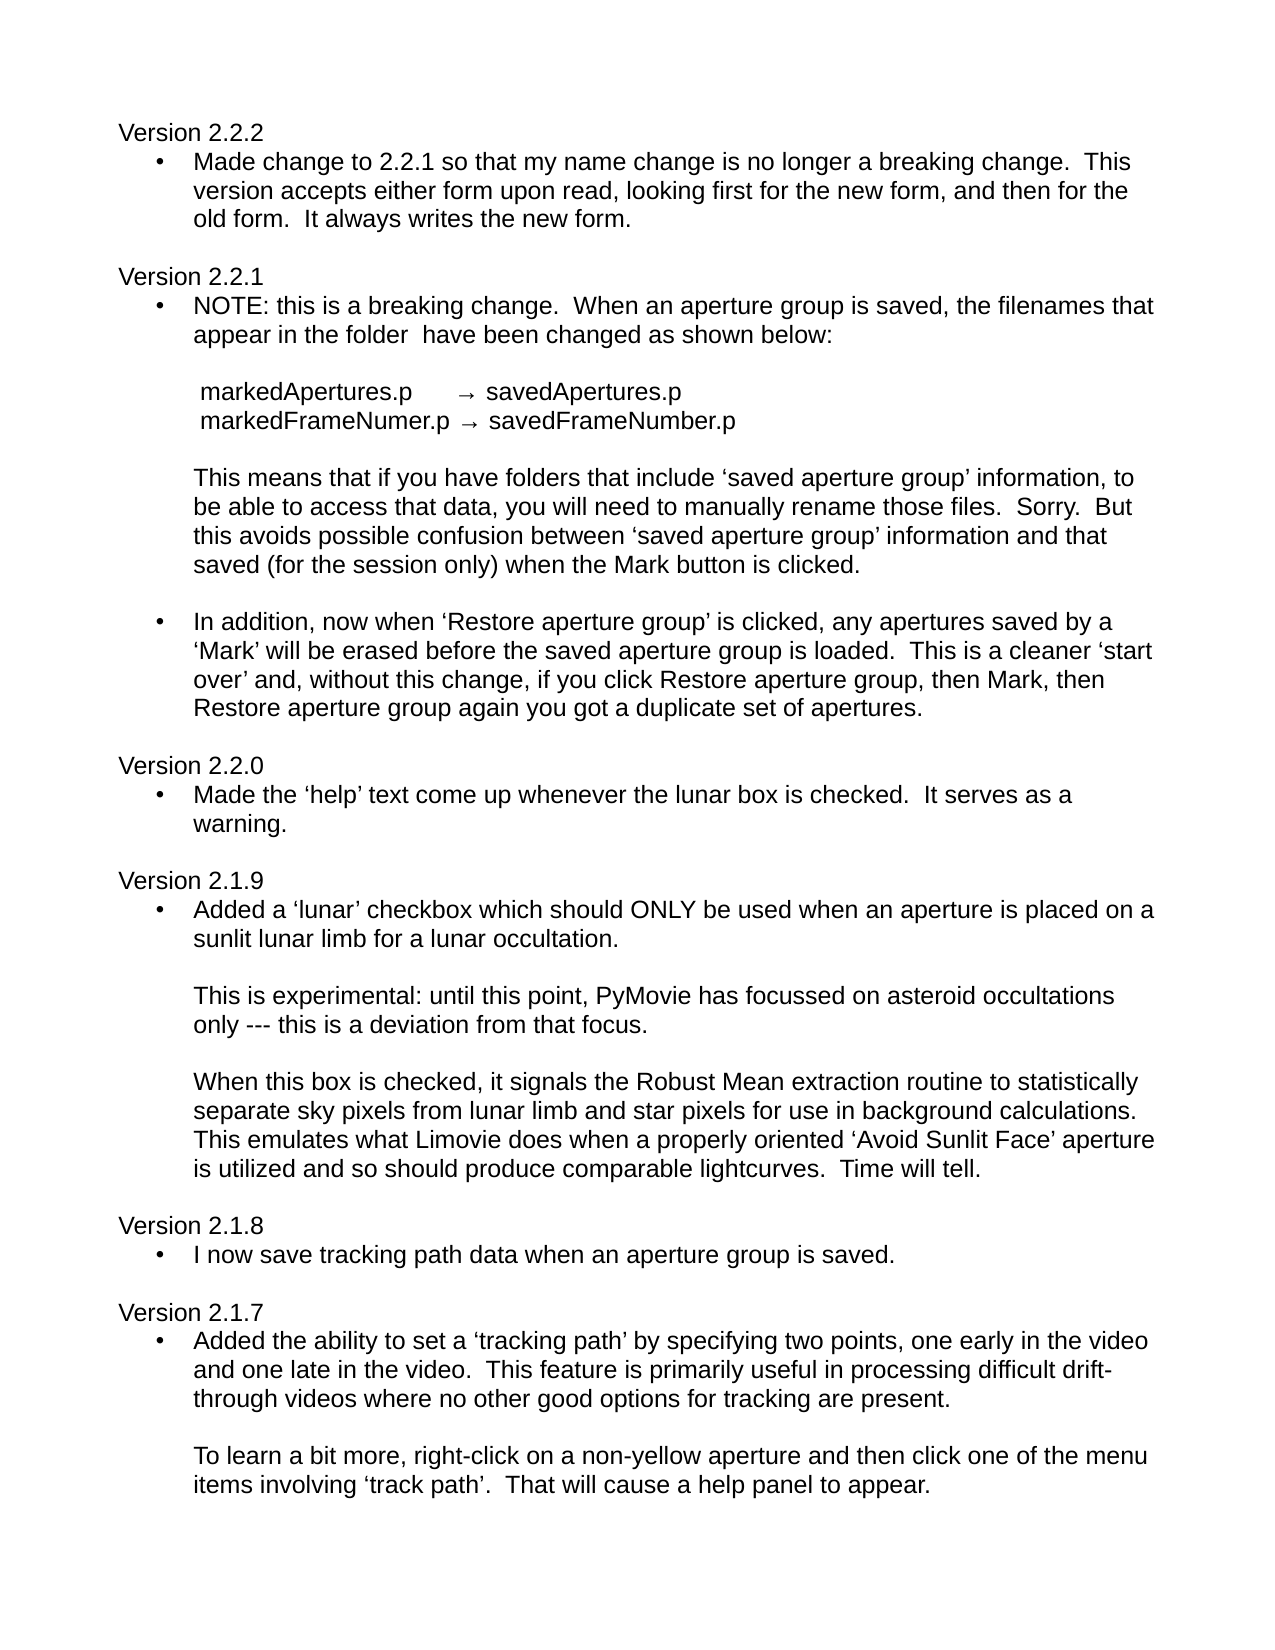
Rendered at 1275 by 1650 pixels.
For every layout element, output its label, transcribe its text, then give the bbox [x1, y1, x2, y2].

text Version 2.2.1 [118, 262, 1157, 291]
text Version 2.1.7 [118, 1297, 1157, 1326]
text Version 2.1.9 [118, 866, 1157, 895]
list In addition, now when ‘Restore aperture group’ is clicked, any apertures saved by a ‘Mark’ will be erased before the saved aperture group is loaded. This is a cleaner ‘start over’ and, without this change, if you click Restore aperture group, then Mark, then Restore aperture group again you got a duplicate set of apertures. [156, 607, 1157, 751]
list NOTE: this is a breaking change. When an aperture group is saved, the filenames that appear in the folder have been changed as shown below: [156, 291, 1157, 348]
list Added the ability to set a ‘tracking path’ by specifying two points, one early in the video and one late in the video. This feature is primarily useful in processing difficult drift-through videos where no other good options for tracking are present. To learn a bit more, right-click on a non-yellow aperture and then click one of the menu items involving ‘track path’. That will cause a help panel to appear. [156, 1326, 1157, 1528]
list I now save tracking path data when an aperture group is saved. [156, 1240, 1157, 1297]
text Version 2.2.2 [118, 118, 1157, 147]
list Made the ‘help’ text come up whenever the lunar box is checked. It serves as a warning. [156, 780, 1157, 866]
text Version 2.2.0 [118, 751, 1157, 780]
list markedApertures.p → savedApertures.p markedFrameNumer.p → savedFrameNumber.p This means that if you have folders that include ‘saved aperture group’ information, to be able to access that data, you will need to manually rename those files. Sorry. But this avoids possible confusion between ‘saved aperture group’ information and that saved (for the session only) when the Mark button is clicked. [156, 348, 1157, 607]
list Added a ‘lunar’ checkbox which should ONLY be used when an aperture is placed on a sunlit lunar limb for a lunar occultation. This is experimental: until this point, PyMovie has focussed on asteroid occultations only --- this is a deviation from that focus. When this box is checked, it signals the Robust Mean extraction routine to statistically separate sky pixels from lunar limb and star pixels for use in background calculations. This emulates what Limovie does when a properly oriented ‘Avoid Sunlit Face’ aperture is utilized and so should produce comparable lightcurves. Time will tell. [156, 895, 1157, 1211]
list Made change to 2.2.1 so that my name change is no longer a breaking change. This version accepts either form upon read, looking first for the new form, and then for the old form. It always writes the new form. [156, 147, 1157, 262]
text Version 2.1.8 [118, 1211, 1157, 1240]
